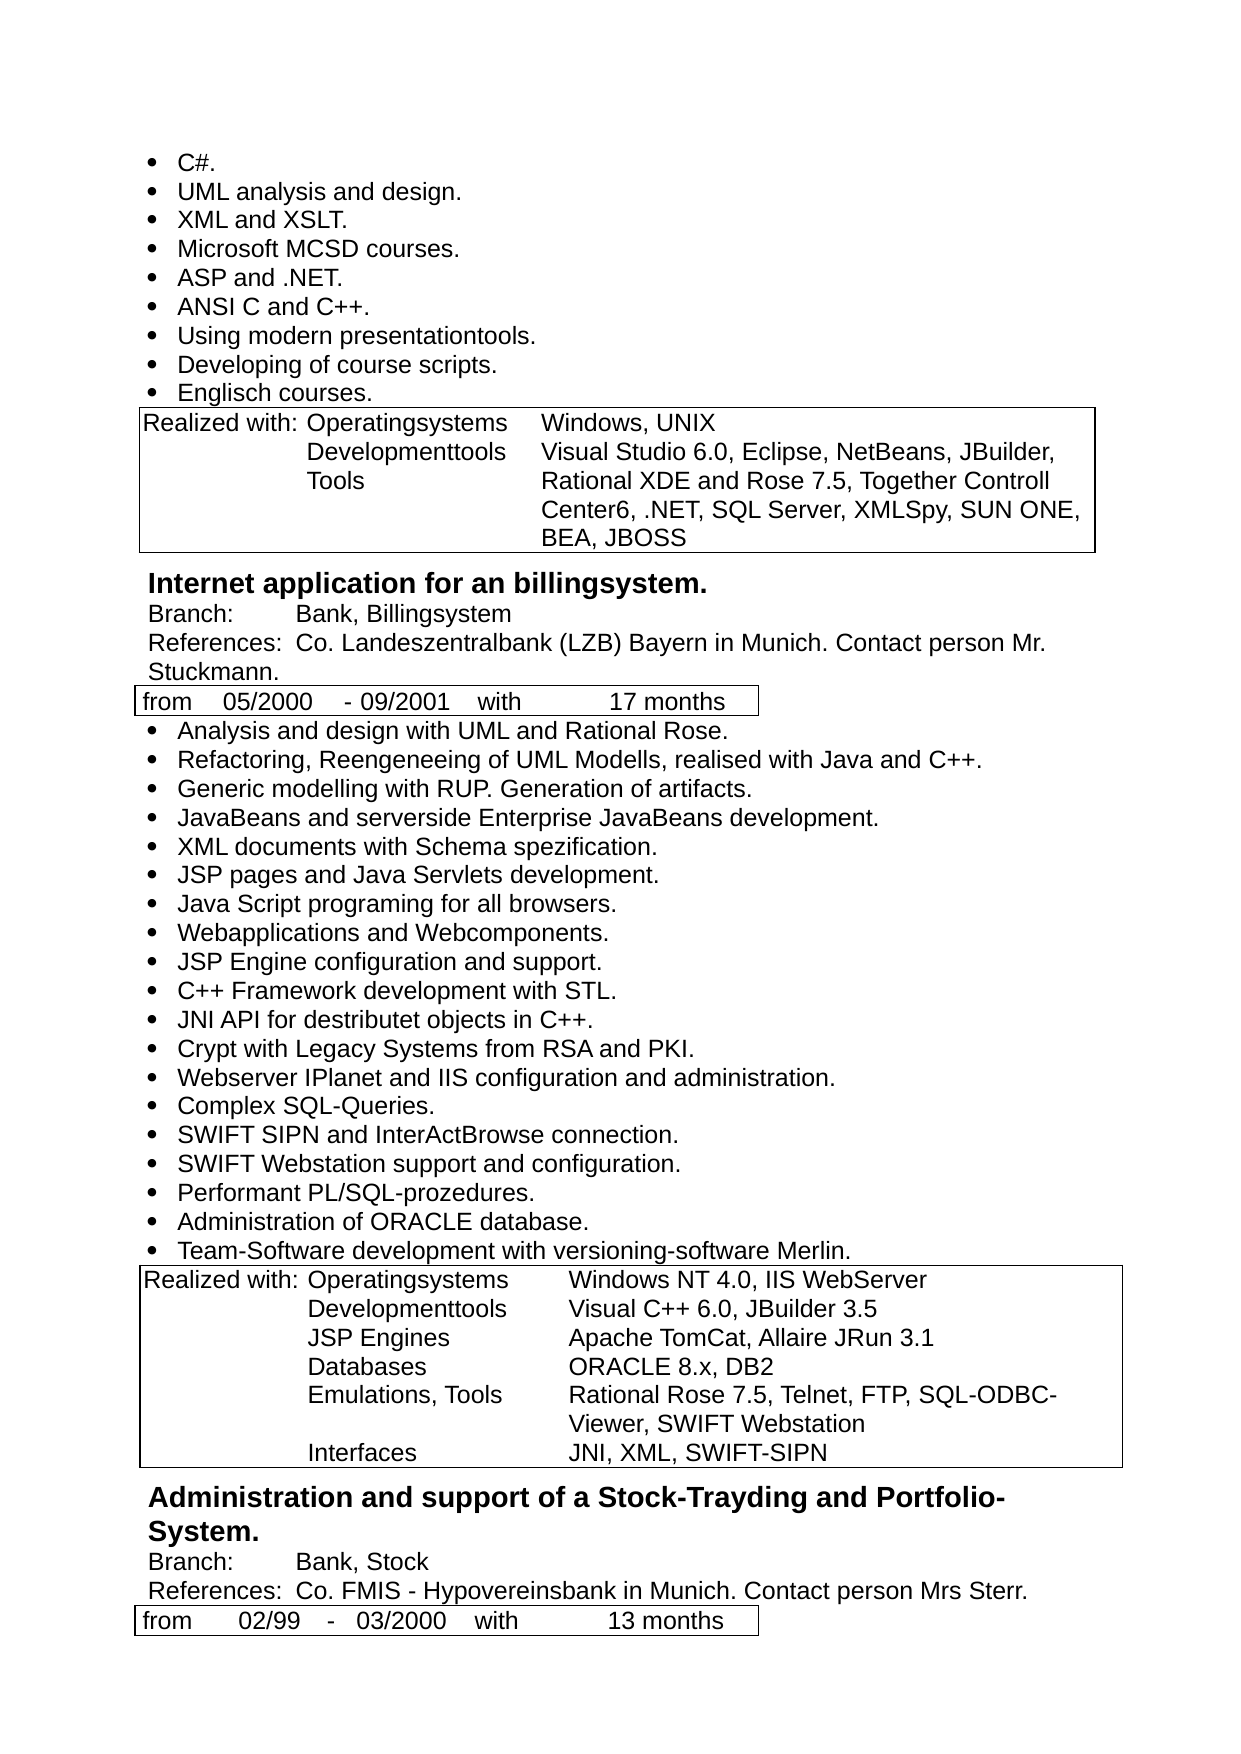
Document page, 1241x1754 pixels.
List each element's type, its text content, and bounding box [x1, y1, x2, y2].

table_header Operatingsystems [303, 408, 538, 437]
list UML analysis and design. [148, 176, 1104, 205]
table_cell Visual Studio 6.0, Eclipse, NetBeans, JBuilder, Rational XDE and Rose 7.5, Together Controll Center6, .NET, SQL Server, XMLSpy, SUN ONE, BEA, JBOSS [538, 437, 1094, 552]
table_header from [136, 1606, 231, 1635]
table_header from [136, 686, 215, 715]
table_header with [467, 1606, 600, 1635]
table_header 09/2001 [353, 686, 470, 715]
list JavaBeans and serverside Enterprise JavaBeans development. [148, 803, 1104, 832]
list Java Script programing for all browsers. [148, 889, 1104, 918]
table_header - [319, 1606, 349, 1635]
list Englisch courses. [148, 378, 1104, 407]
table_cell Apache TomCat, Allaire JRun 3.1 [565, 1323, 1122, 1352]
list Team-Software development with versioning-software Merlin. [148, 1236, 1104, 1264]
list ASP and .NET. [148, 263, 1104, 292]
table_header Operatingsystems [304, 1266, 565, 1294]
table_cell Interfaces [304, 1438, 565, 1467]
list SWIFT SIPN and InterActBrowse connection. [148, 1120, 1104, 1149]
list JNI API for destributet objects in C++. [148, 1005, 1104, 1034]
text Branch: Bank, Stock [148, 1547, 1104, 1576]
table_cell [141, 1323, 304, 1352]
table_header - [336, 686, 353, 715]
table_cell Rational Rose 7.5, Telnet, FTP, SQL-ODBC-Viewer, SWIFT Webstation [565, 1381, 1122, 1438]
table_header Windows, UNIX [538, 408, 1094, 437]
list Refactoring, Reengeneeing of UML Modells, realised with Java and C++. [148, 745, 1104, 774]
table_header 02/99 [231, 1606, 319, 1635]
list Analysis and design with UML and Rational Rose. [148, 716, 1104, 745]
table_header 03/2000 [349, 1606, 467, 1635]
list Microsoft MCSD courses. [148, 234, 1104, 263]
list Webserver IPlanet and IIS configuration and administration. [148, 1062, 1104, 1091]
table_cell Developmenttools [304, 1294, 565, 1323]
list C++ Framework development with STL. [148, 976, 1104, 1005]
table_cell ORACLE 8.x, DB2 [565, 1352, 1122, 1381]
list JSP pages and Java Servlets development. [148, 861, 1104, 889]
table_cell JSP Engines [304, 1323, 565, 1352]
list C#. [148, 148, 1104, 176]
table_cell [140, 437, 303, 552]
text References: Co. Landeszentralbank (LZB) Bayern in Munich. Contact person Mr. Stuckmann. [148, 628, 1104, 685]
table_header 13 months [600, 1606, 758, 1635]
table_header Windows NT 4.0, IIS WebServer [565, 1266, 1122, 1294]
list XML documents with Schema spezification. [148, 832, 1104, 861]
list Administration of ORACLE database. [148, 1207, 1104, 1236]
list SWIFT Webstation support and configuration. [148, 1149, 1104, 1178]
list Generic modelling with RUP. Generation of artifacts. [148, 774, 1104, 803]
subtitle Internet application for an billingsystem. [148, 566, 1104, 599]
list Complex SQL-Queries. [148, 1091, 1104, 1120]
table_cell [141, 1438, 304, 1467]
table_header 05/2000 [215, 686, 336, 715]
list ANSI C and C++. [148, 292, 1104, 321]
table_cell Emulations, Tools [304, 1381, 565, 1438]
table_cell Databases [304, 1352, 565, 1381]
table_cell Visual C++ 6.0, JBuilder 3.5 [565, 1294, 1122, 1323]
list Webapplications and Webcomponents. [148, 918, 1104, 947]
text References: Co. FMIS - Hypovereinsbank in Munich. Contact person Mrs Sterr. [148, 1576, 1104, 1605]
table_cell [141, 1352, 304, 1381]
table_cell Developmenttools Tools [303, 437, 538, 552]
list XML and XSLT. [148, 205, 1104, 234]
list JSP Engine configuration and support. [148, 947, 1104, 976]
table_header Realized with: [140, 408, 303, 437]
table_cell [141, 1294, 304, 1323]
table_cell JNI, XML, SWIFT-SIPN [565, 1438, 1122, 1467]
list Using modern presentationtools. [148, 321, 1104, 349]
list Performant PL/SQL-prozedures. [148, 1178, 1104, 1207]
table_header with [470, 686, 602, 715]
table_cell [141, 1381, 304, 1438]
list Developing of course scripts. [148, 349, 1104, 378]
table_header Realized with: [141, 1266, 304, 1294]
subtitle Administration and support of a Stock-Trayding and Portfolio-System. [148, 1480, 1104, 1547]
table_header 17 months [602, 686, 758, 715]
list Crypt with Legacy Systems from RSA and PKI. [148, 1034, 1104, 1062]
text Branch: Bank, Billingsystem [148, 599, 1104, 628]
